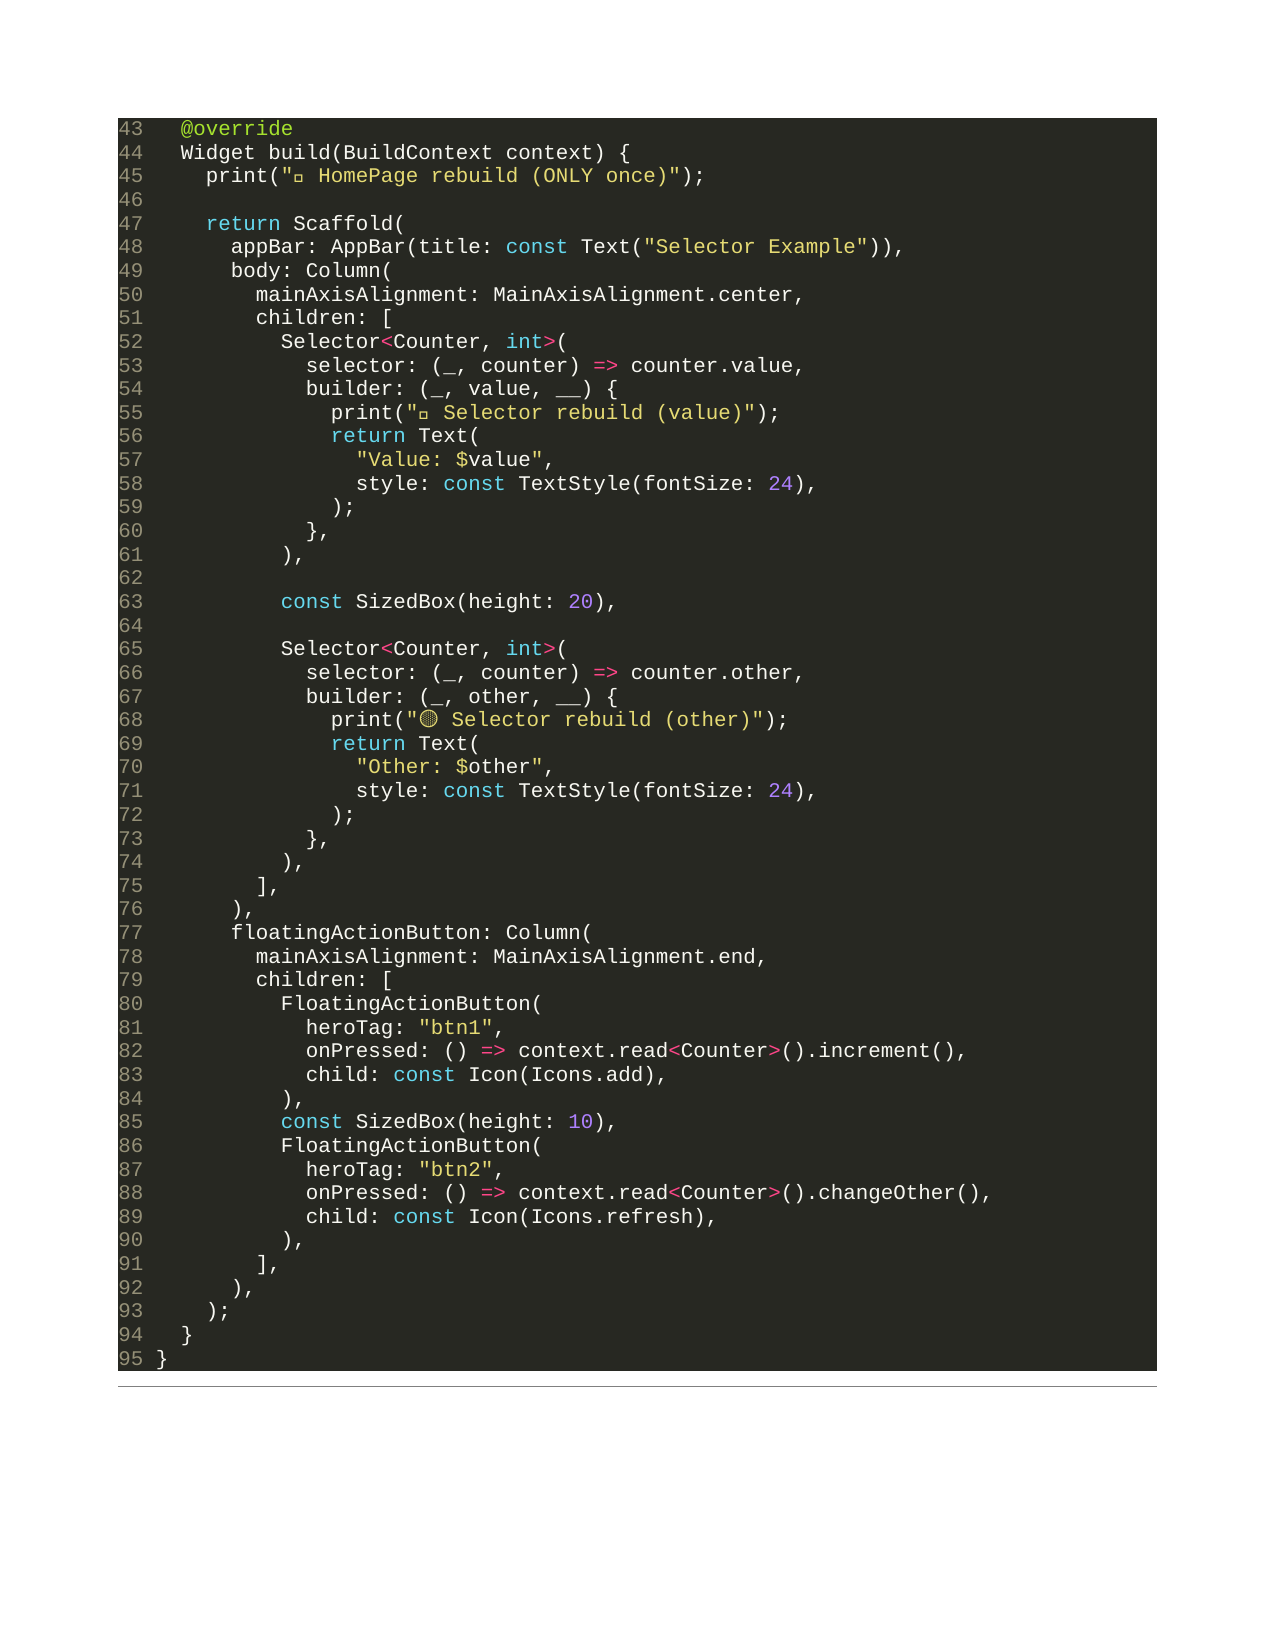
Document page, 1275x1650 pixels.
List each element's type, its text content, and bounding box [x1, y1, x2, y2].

text 43 @override [118, 118, 1157, 142]
text 67 builder: (_, other, __) { [118, 686, 1157, 709]
text 93 ); [118, 1300, 1157, 1324]
text 92 ), [118, 1277, 1157, 1300]
text 61 ), [118, 544, 1157, 567]
text 85 const SizedBox(height: 10), [118, 1111, 1157, 1135]
text 90 ), [118, 1229, 1157, 1253]
text 51 children: [ [118, 307, 1157, 331]
text 64 [118, 615, 1157, 638]
text 48 appBar: AppBar(title: const Text("Selector Example")), [118, 236, 1157, 260]
text 86 FloatingActionButton( [118, 1135, 1157, 1158]
text 50 mainAxisAlignment: MainAxisAlignment.center, [118, 284, 1157, 307]
text 81 heroTag: "btn1", [118, 1017, 1157, 1040]
text 56 return Text( [118, 426, 1157, 449]
text 70 "Other: $other", [118, 757, 1157, 780]
text 71 style: const TextStyle(fontSize: 24), [118, 780, 1157, 804]
text 79 children: [ [118, 969, 1157, 993]
text 59 ); [118, 496, 1157, 520]
text 62 [118, 567, 1157, 591]
text 89 child: const Icon(Icons.refresh), [118, 1206, 1157, 1229]
text 73 }, [118, 827, 1157, 851]
text 94 } [118, 1324, 1157, 1348]
text 74 ), [118, 851, 1157, 875]
text 53 selector: (_, counter) => counter.value, [118, 354, 1157, 378]
text 52 Selector<Counter, int>( [118, 331, 1157, 354]
text 84 ), [118, 1088, 1157, 1111]
text 82 onPressed: () => context.read<Counter>().increment(), [118, 1040, 1157, 1064]
text 77 floatingActionButton: Column( [118, 922, 1157, 946]
text 91 ], [118, 1253, 1157, 1277]
text 87 heroTag: "btn2", [118, 1158, 1157, 1182]
text 68 print("🟡 Selector rebuild (other)"); [118, 709, 1157, 733]
text 69 return Text( [118, 733, 1157, 757]
text 55 print("🔵 Selector rebuild (value)"); [118, 402, 1157, 426]
text 88 onPressed: () => context.read<Counter>().changeOther(), [118, 1182, 1157, 1206]
text 78 mainAxisAlignment: MainAxisAlignment.end, [118, 946, 1157, 969]
text 49 body: Column( [118, 260, 1157, 284]
text 76 ), [118, 898, 1157, 922]
text 54 builder: (_, value, __) { [118, 378, 1157, 402]
text 63 const SizedBox(height: 20), [118, 591, 1157, 615]
text 75 ], [118, 875, 1157, 898]
text 45 print("🔄 HomePage rebuild (ONLY once)"); [118, 165, 1157, 189]
text 60 }, [118, 520, 1157, 544]
text 95 } [118, 1348, 1157, 1371]
text 44 Widget build(BuildContext context) { [118, 142, 1157, 165]
text 46 [118, 189, 1157, 213]
text 80 FloatingActionButton( [118, 993, 1157, 1017]
text 72 ); [118, 804, 1157, 827]
text 66 selector: (_, counter) => counter.other, [118, 662, 1157, 686]
text 57 "Value: $value", [118, 449, 1157, 473]
text 47 return Scaffold( [118, 213, 1157, 236]
text 83 child: const Icon(Icons.add), [118, 1064, 1157, 1088]
text 65 Selector<Counter, int>( [118, 638, 1157, 662]
text 58 style: const TextStyle(fontSize: 24), [118, 473, 1157, 496]
